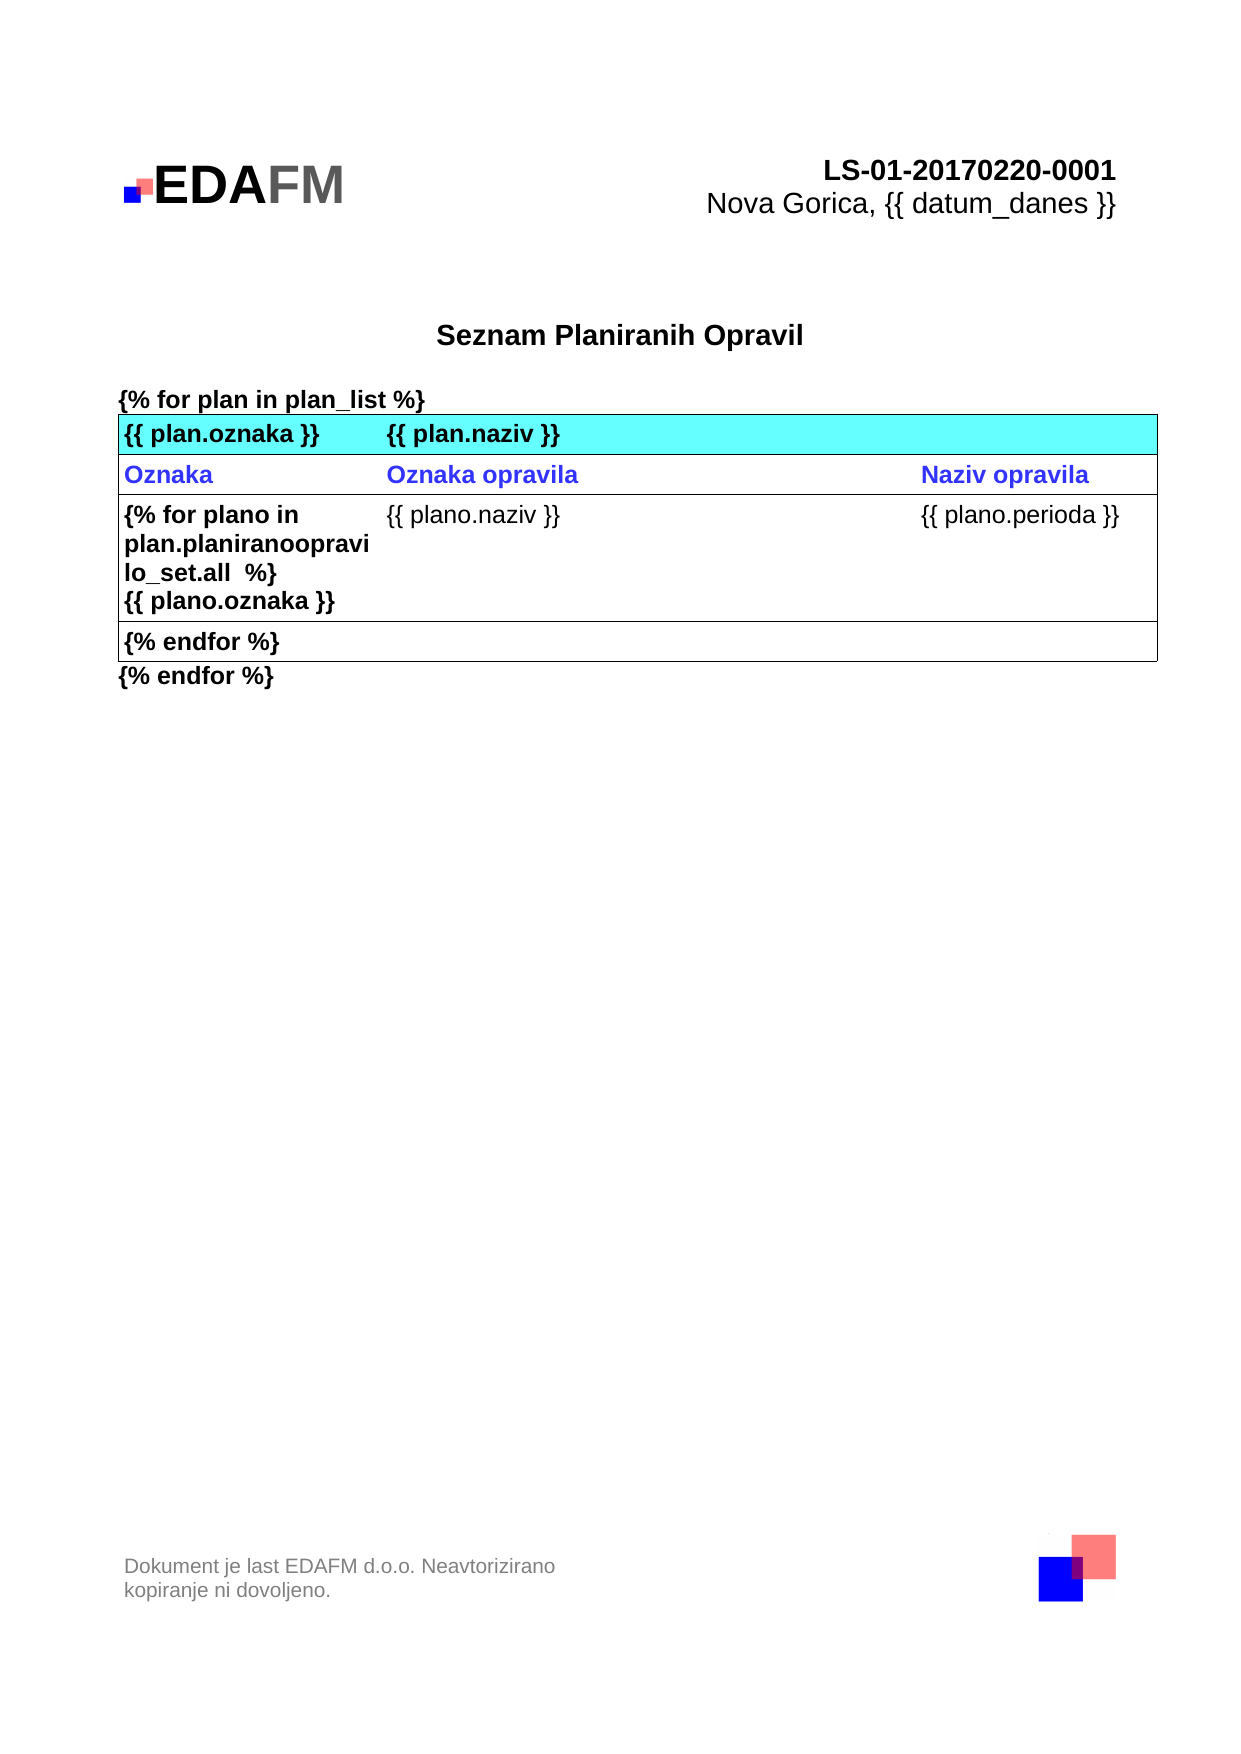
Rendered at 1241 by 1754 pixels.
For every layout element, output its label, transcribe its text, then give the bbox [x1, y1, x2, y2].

table_header {{ plan.oznaka }} [119, 415, 381, 454]
table_cell [915, 622, 1157, 661]
picture [1037, 1533, 1117, 1602]
table_cell Oznaka [119, 455, 381, 494]
table_cell Oznaka opravila [381, 455, 915, 494]
picture [123, 178, 153, 203]
text {% for plan in plan_list %} [118, 385, 1122, 413]
table_cell {{ plano.perioda }} [915, 495, 1157, 621]
table_cell {% endfor %} [119, 622, 381, 661]
table_cell {% for plano in plan.planiranoopravilo_set.all %}{{ plano.oznaka }} [119, 495, 381, 621]
text {% endfor %} [118, 662, 1122, 690]
table_cell {{ plano.naziv }} [381, 495, 915, 621]
table_cell Naziv opravila [915, 455, 1157, 494]
text Seznam Planiranih Opravil [118, 318, 1122, 351]
table_cell [381, 622, 915, 661]
table_header {{ plan.naziv }} [381, 415, 1157, 454]
